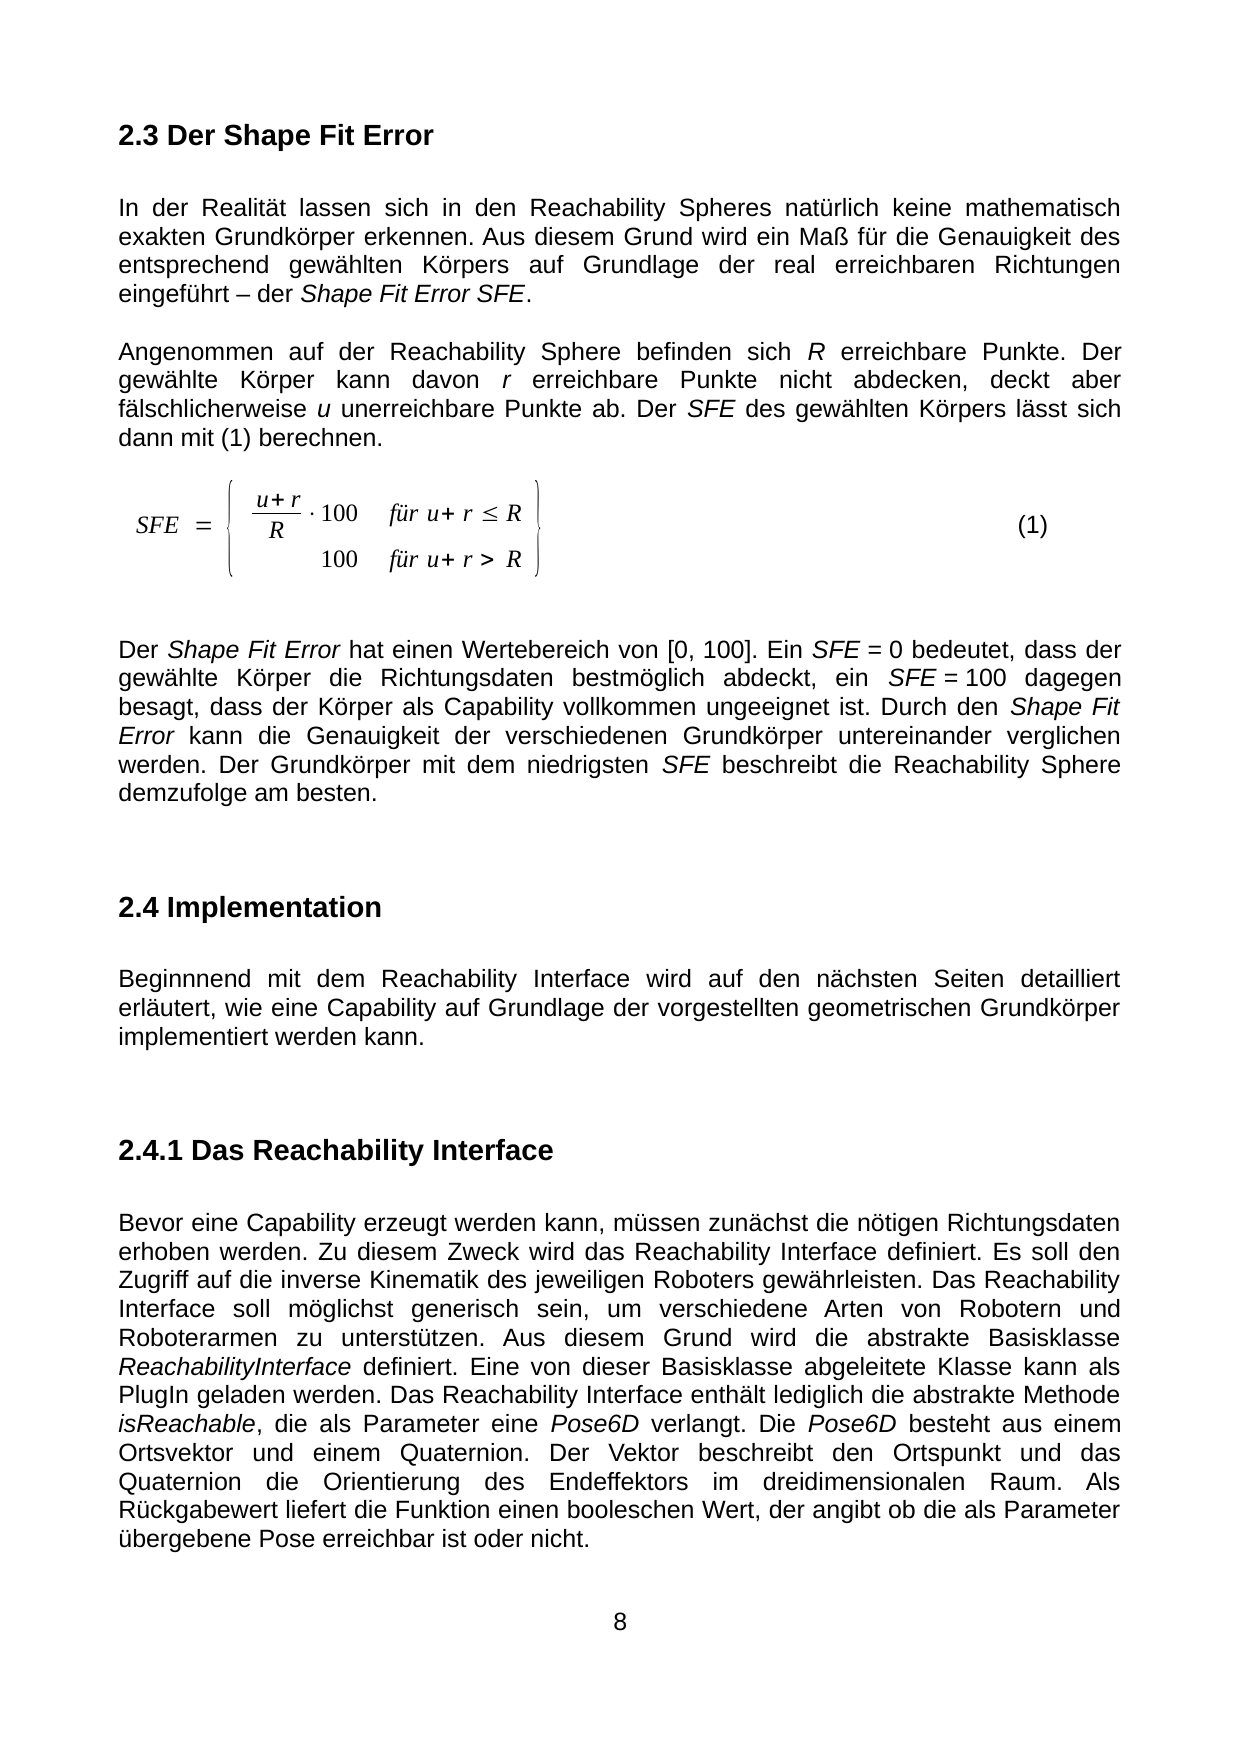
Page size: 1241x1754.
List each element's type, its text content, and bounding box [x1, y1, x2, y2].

subtitle 2.4 Implementation [118, 890, 1122, 923]
subtitle 2.3 Der Shape Fit Error [118, 118, 1122, 152]
text Der Shape Fit Error hat einen Wertebereich von [0, 100]. Ein SFE = 0 bedeutet, dass der gewählte Körper die Richtungsdaten bestmöglich abdeckt, ein SFE = 100 dagegen besagt, dass der Körper als Capability vollkommen ungeeignet ist. Durch den Shape Fit Error kann die Genauigkeit der verschiedenen Grundkörper untereinander verglichen werden. Der Grundkörper mit dem niedrigsten SFE beschreibt die Reachability Sphere demzufolge am besten. [118, 635, 1122, 807]
subtitle 2.4.1 Das Reachability Interface [118, 1133, 1122, 1167]
text (1) [118, 480, 1122, 577]
text Angenommen auf der Reachability Sphere befinden sich R erreichbare Punkte. Der gewählte Körper kann davon r erreichbare Punkte nicht abdecken, deckt aber fälschlicherweise u unerreichbare Punkte ab. Der SFE des gewählten Körpers lässt sich dann mit (1) berechnen. [118, 337, 1122, 452]
text Beginnnend mit dem Reachability Interface wird auf den nächsten Seiten detailliert erläutert, wie eine Capability auf Grundlage der vorgestellten geometrischen Grundkörper implementiert werden kann. [118, 964, 1122, 1051]
text In der Realität lassen sich in den Reachability Spheres natürlich keine mathematisch exakten Grundkörper erkennen. Aus diesem Grund wird ein Maß für die Genauigkeit des entsprechend gewählten Körpers auf Grundlage der real erreichbaren Richtungen eingeführt – der Shape Fit Error SFE. [118, 193, 1122, 308]
text Bevor eine Capability erzeugt werden kann, müssen zunächst die nötigen Richtungsdaten erhoben werden. Zu diesem Zweck wird das Reachability Interface definiert. Es soll den Zugriff auf die inverse Kinematik des jeweiligen Roboters gewährleisten. Das Reachability Interface soll möglichst generisch sein, um verschiedene Arten von Robotern und Roboterarmen zu unterstützen. Aus diesem Grund wird die abstrakte Basisklasse ReachabilityInterface definiert. Eine von dieser Basisklasse abgeleitete Klasse kann als PlugIn geladen werden. Das Reachability Interface enthält lediglich die abstrakte Methode isReachable, die als Parameter eine Pose6D verlangt. Die Pose6D besteht aus einem Ortsvektor und einem Quaternion. Der Vektor beschreibt den Ortspunkt und das Quaternion die Orientierung des Endeffektors im dreidimensionalen Raum. Als Rückgabewert liefert die Funktion einen booleschen Wert, der angibt ob die als Parameter übergebene Pose erreichbar ist oder nicht. [118, 1208, 1122, 1553]
